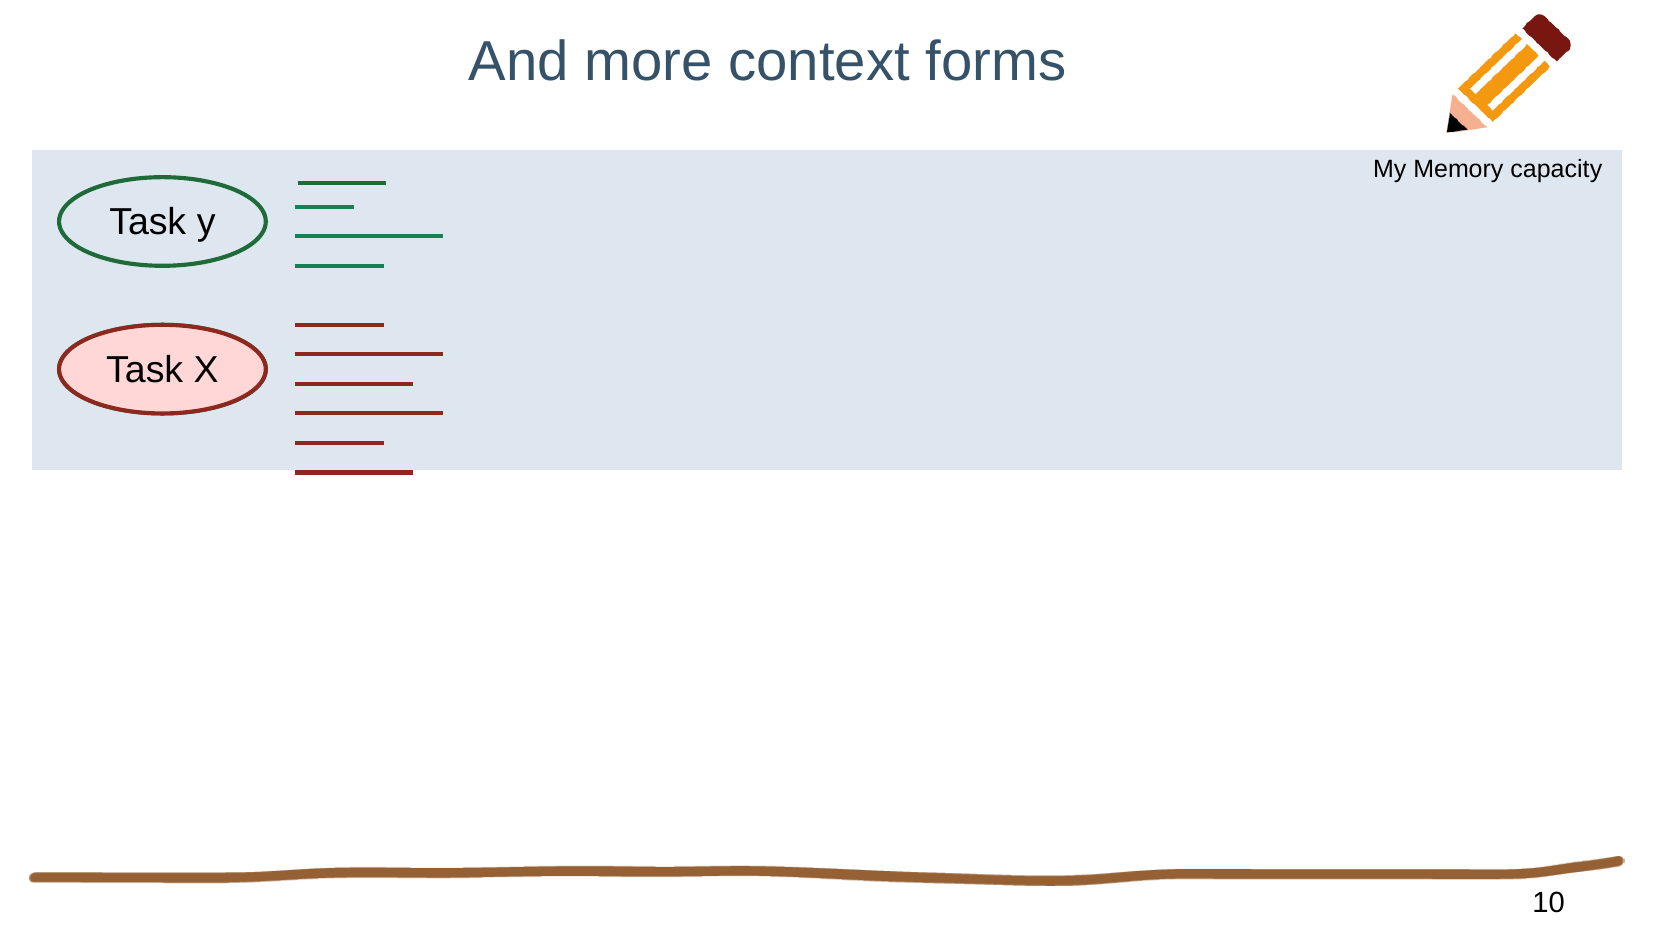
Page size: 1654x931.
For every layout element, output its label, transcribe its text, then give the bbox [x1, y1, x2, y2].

text_box Task y [59, 177, 266, 266]
picture [1446, 14, 1571, 133]
text_box Task X [59, 324, 266, 414]
text_box [29, 147, 1625, 473]
text_box My Memory capacity [1358, 147, 1618, 191]
picture [29, 856, 1625, 886]
title And more context forms [88, 29, 1447, 147]
